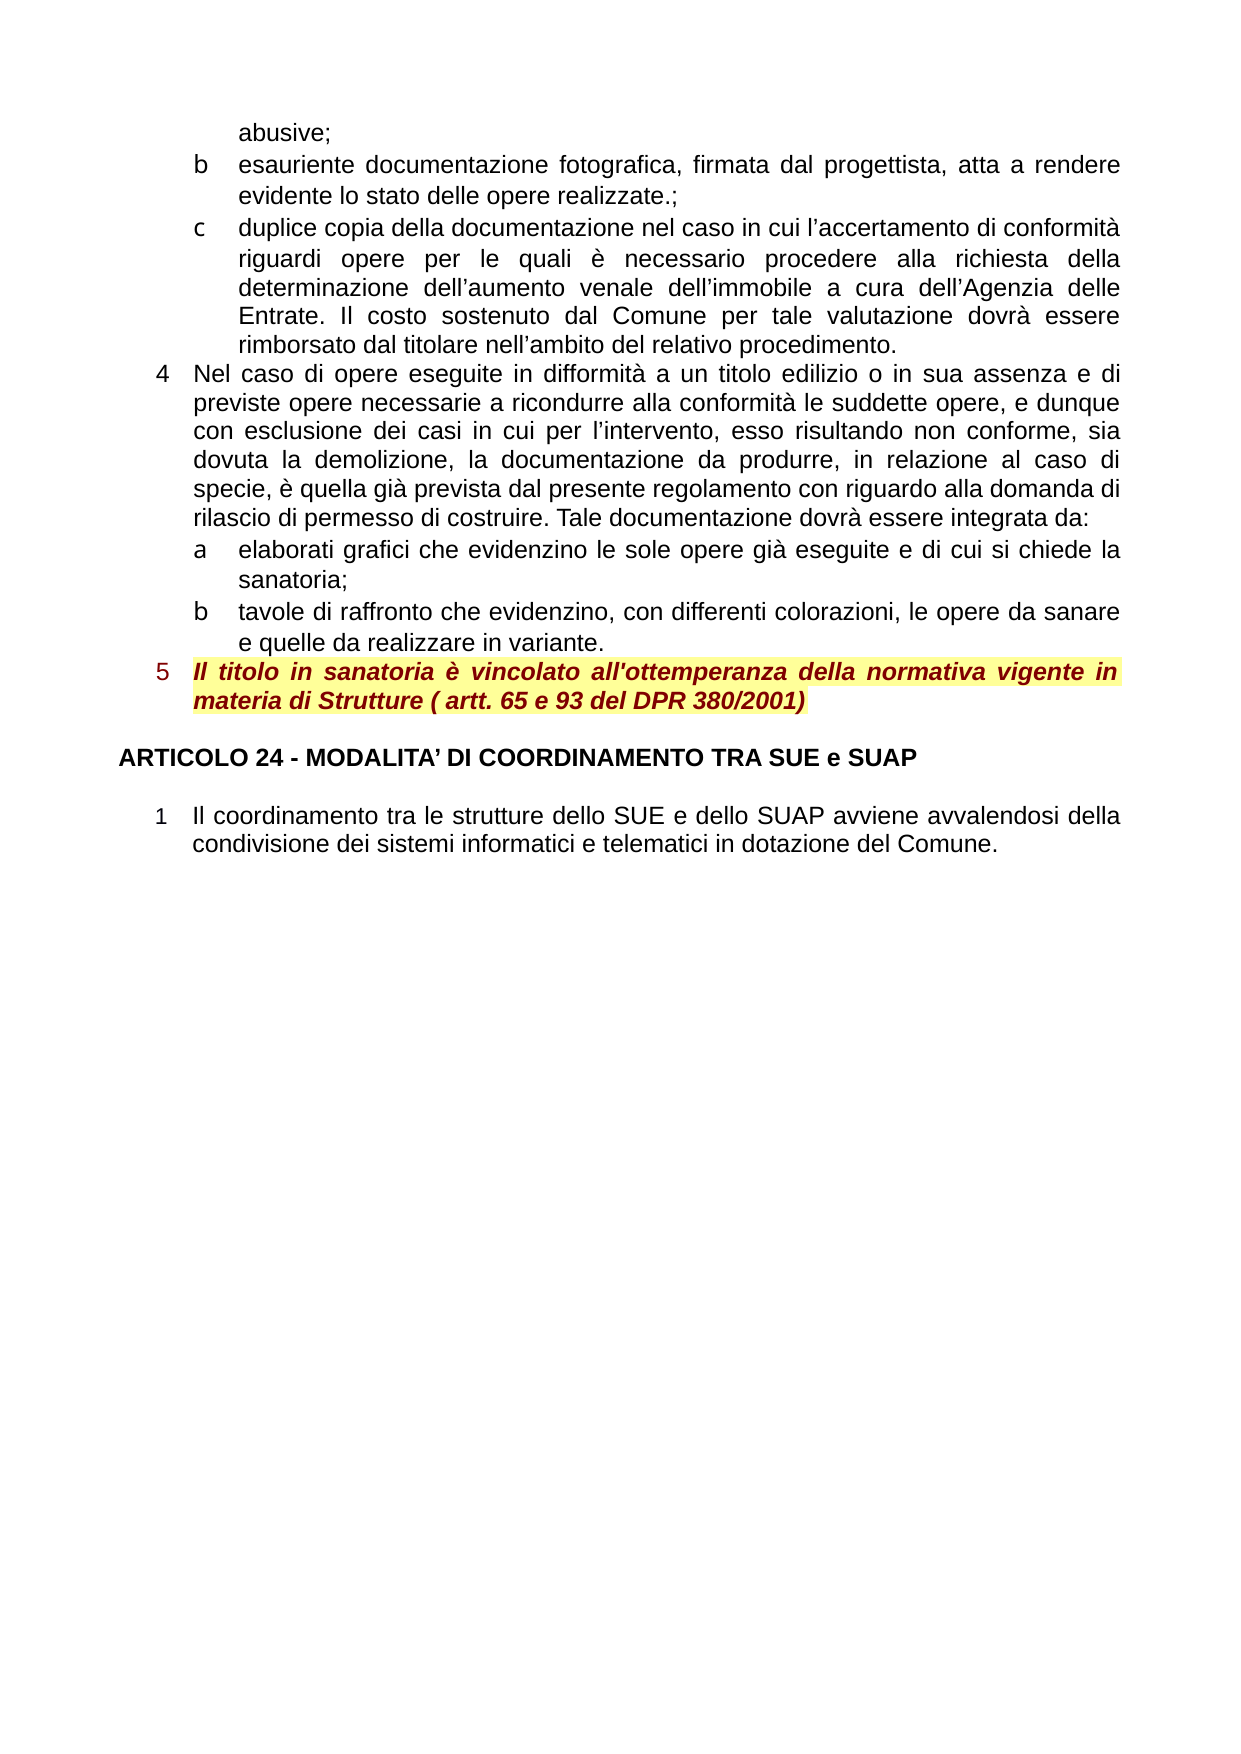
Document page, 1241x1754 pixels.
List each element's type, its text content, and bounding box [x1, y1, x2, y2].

list Il coordinamento tra le strutture dello SUE e dello SUAP avviene avvalendosi della condivisione dei sistemi informatici e telematici in dotazione del Comune. [154, 801, 1122, 858]
list tavole di raffronto che evidenzino, con differenti colorazioni, le opere da sanare e quelle da realizzare in variante. [193, 594, 1122, 657]
list elaborati grafici che evidenzino le sole opere già eseguite e di cui si chiede la sanatoria; [193, 531, 1122, 594]
list abusive; [193, 118, 1122, 147]
list Nel caso di opere eseguite in difformità a un titolo edilizio o in sua assenza e di previste opere necessarie a ricondurre alla conformità le suddette opere, e dunque con esclusione dei casi in cui per l’intervento, esso risultando non conforme, sia dovuta la demolizione, la documentazione da produrre, in relazione al caso di specie, è quella già prevista dal presente regolamento con riguardo alla domanda di rilascio di permesso di costruire. Tale documentazione dovrà essere integrata da: [156, 359, 1122, 531]
subtitle ARTICOLO 24 - MODALITA’ DI COORDINAMENTO TRA SUE e SUAP [118, 743, 1122, 772]
list Il titolo in sanatoria è vincolato all'ottemperanza della normativa vigente in materia di Strutture ( artt. 65 e 93 del DPR 380/2001) [156, 657, 1122, 714]
list duplice copia della documentazione nel caso in cui l’accertamento di conformità riguardi opere per le quali è necessario procedere alla richiesta della determinazione dell’aumento venale dell’immobile a cura dell’Agenzia delle Entrate. Il costo sostenuto dal Comune per tale valutazione dovrà essere rimborsato dal titolare nell’ambito del relativo procedimento. [193, 210, 1122, 359]
list esauriente documentazione fotografica, firmata dal progettista, atta a rendere evidente lo stato delle opere realizzate.; [193, 147, 1122, 210]
